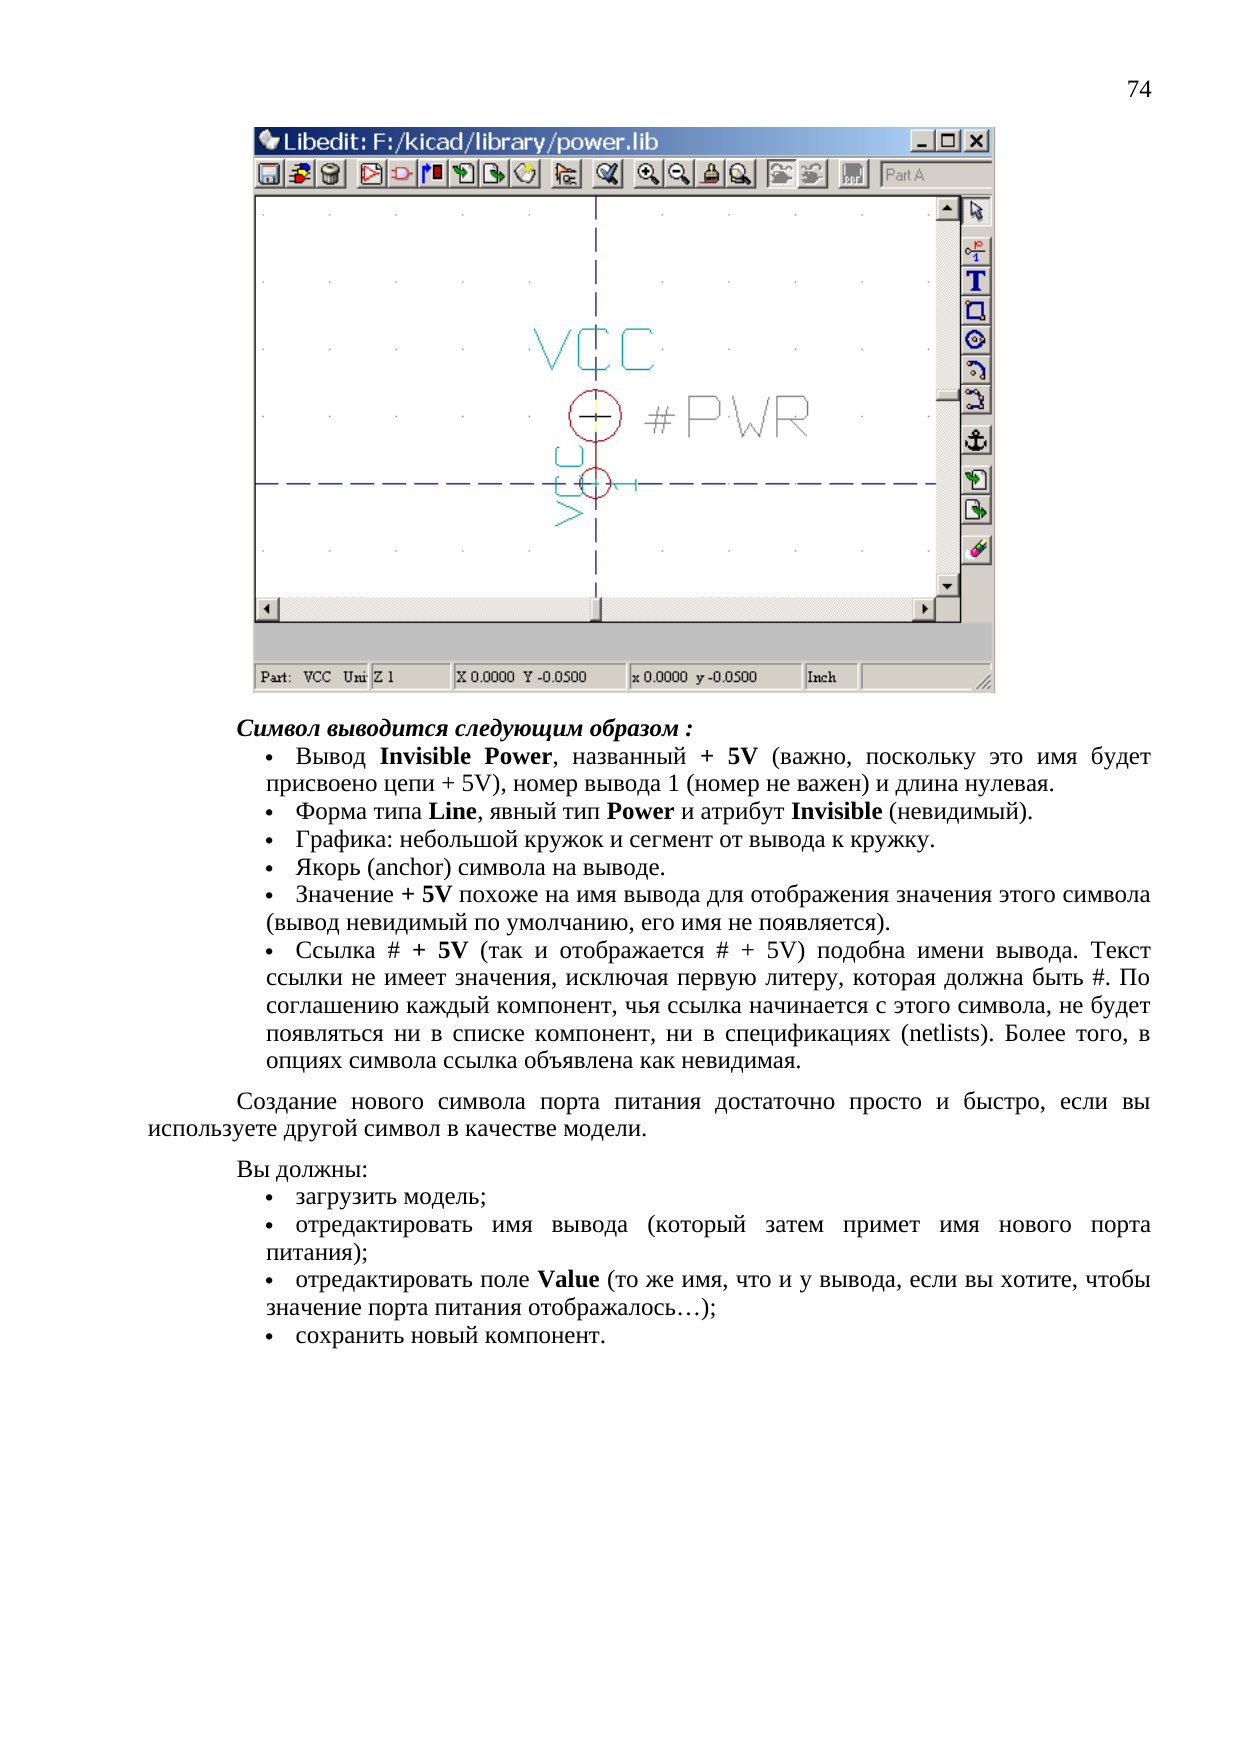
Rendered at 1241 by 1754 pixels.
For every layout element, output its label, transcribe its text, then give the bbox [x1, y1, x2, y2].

list сохранить новый компонент. [266, 1321, 1152, 1349]
list Якорь (anchor) символа на выводе. [266, 853, 1152, 880]
list Вывод Invisible Power, названный + 5V (важно, поскольку это имя будет присвоено цепи + 5V), номер вывода 1 (номер не важен) и длина нулевая. [266, 742, 1152, 797]
list отредактировать поле Value (то же имя, что и у вывода, если вы хотите, чтобы значение порта питания отображалось…); [266, 1266, 1152, 1321]
list Ссылка # + 5V (так и отображается # + 5V) подобна имени вывода. Текст ссылки не имеет значения, исключая первую литеру, которая должна быть #. По соглашению каждый компонент, чья ссылка начинается с этого символа, не будет появляться ни в списке компонент, ни в спецификациях (netlists). Более того, в опциях символа ссылка объявлена как невидимая. [266, 936, 1152, 1074]
list Графика: небольшой кружок и сегмент от вывода к кружку. [266, 825, 1152, 853]
list отредактировать имя вывода (который затем примет имя нового порта питания); [266, 1210, 1152, 1266]
text Создание нового символа порта питания достаточно просто и быстро, если вы используете другой символ в качестве модели. [148, 1087, 1152, 1142]
list Значение + 5V похоже на имя вывода для отображения значения этого символа (вывод невидимый по умолчанию, его имя не появляется). [266, 880, 1152, 936]
text Символ выводится следующим образом : [148, 714, 1152, 742]
text Вы должны: [148, 1155, 1152, 1182]
list загрузить модель; [266, 1182, 1152, 1210]
picture [252, 127, 996, 693]
list Форма типа Line, явный тип Power и атрибут Invisible (невидимый). [266, 797, 1152, 825]
